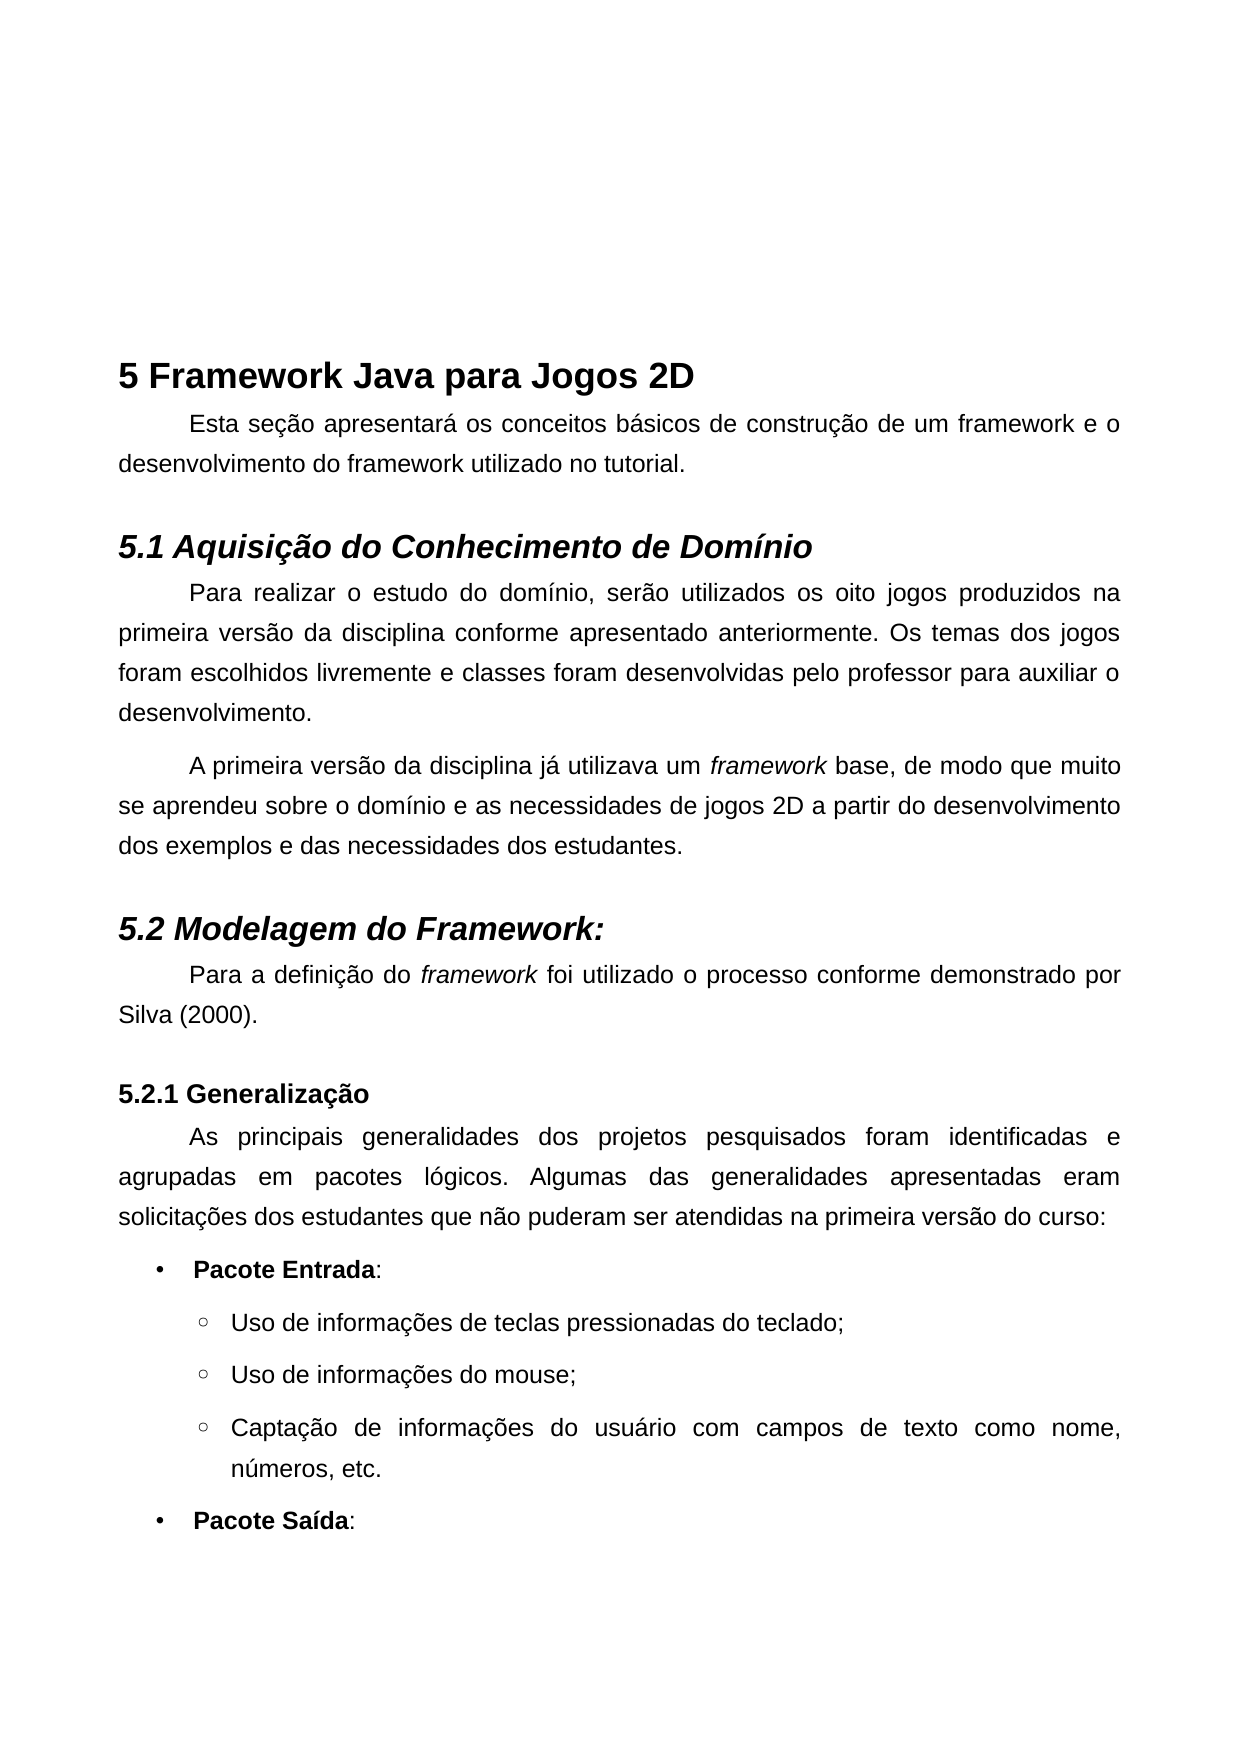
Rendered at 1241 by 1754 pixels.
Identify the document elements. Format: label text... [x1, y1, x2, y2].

subtitle 5 Framework Java para Jogos 2D [118, 354, 1122, 396]
list Uso de informações de teclas pressionadas do teclado; [193, 1308, 1122, 1336]
subtitle 5.2 Modelagem do Framework: [118, 909, 1122, 947]
subtitle 5.2.1 Generalização [118, 1078, 1122, 1109]
subtitle 5.1 Aquisição do Conhecimento de Domínio [118, 527, 1122, 565]
list Pacote Saída: [156, 1506, 1122, 1535]
list Pacote Entrada: [156, 1255, 1122, 1284]
list Captação de informações do usuário com campos de texto como nome, números, etc. [193, 1413, 1122, 1482]
text As principais generalidades dos projetos pesquisados foram identificadas e agrupadas em pacotes lógicos. Algumas das generalidades apresentadas eram solicitações dos estudantes que não puderam ser atendidas na primeira versão do curso: [118, 1122, 1122, 1231]
list Uso de informações do mouse; [193, 1360, 1122, 1389]
text Para realizar o estudo do domínio, serão utilizados os oito jogos produzidos na primeira versão da disciplina conforme apresentado anteriormente. Os temas dos jogos foram escolhidos livremente e classes foram desenvolvidas pelo professor para auxiliar o desenvolvimento. [118, 578, 1122, 727]
text A primeira versão da disciplina já utilizava um framework base, de modo que muito se aprendeu sobre o domínio e as necessidades de jogos 2D a partir do desenvolvimento dos exemplos e das necessidades dos estudantes. [118, 751, 1122, 860]
text Esta seção apresentará os conceitos básicos de construção de um framework e o desenvolvimento do framework utilizado no tutorial. [118, 409, 1122, 478]
text Para a definição do framework foi utilizado o processo conforme demonstrado por Silva (2000). [118, 960, 1122, 1029]
